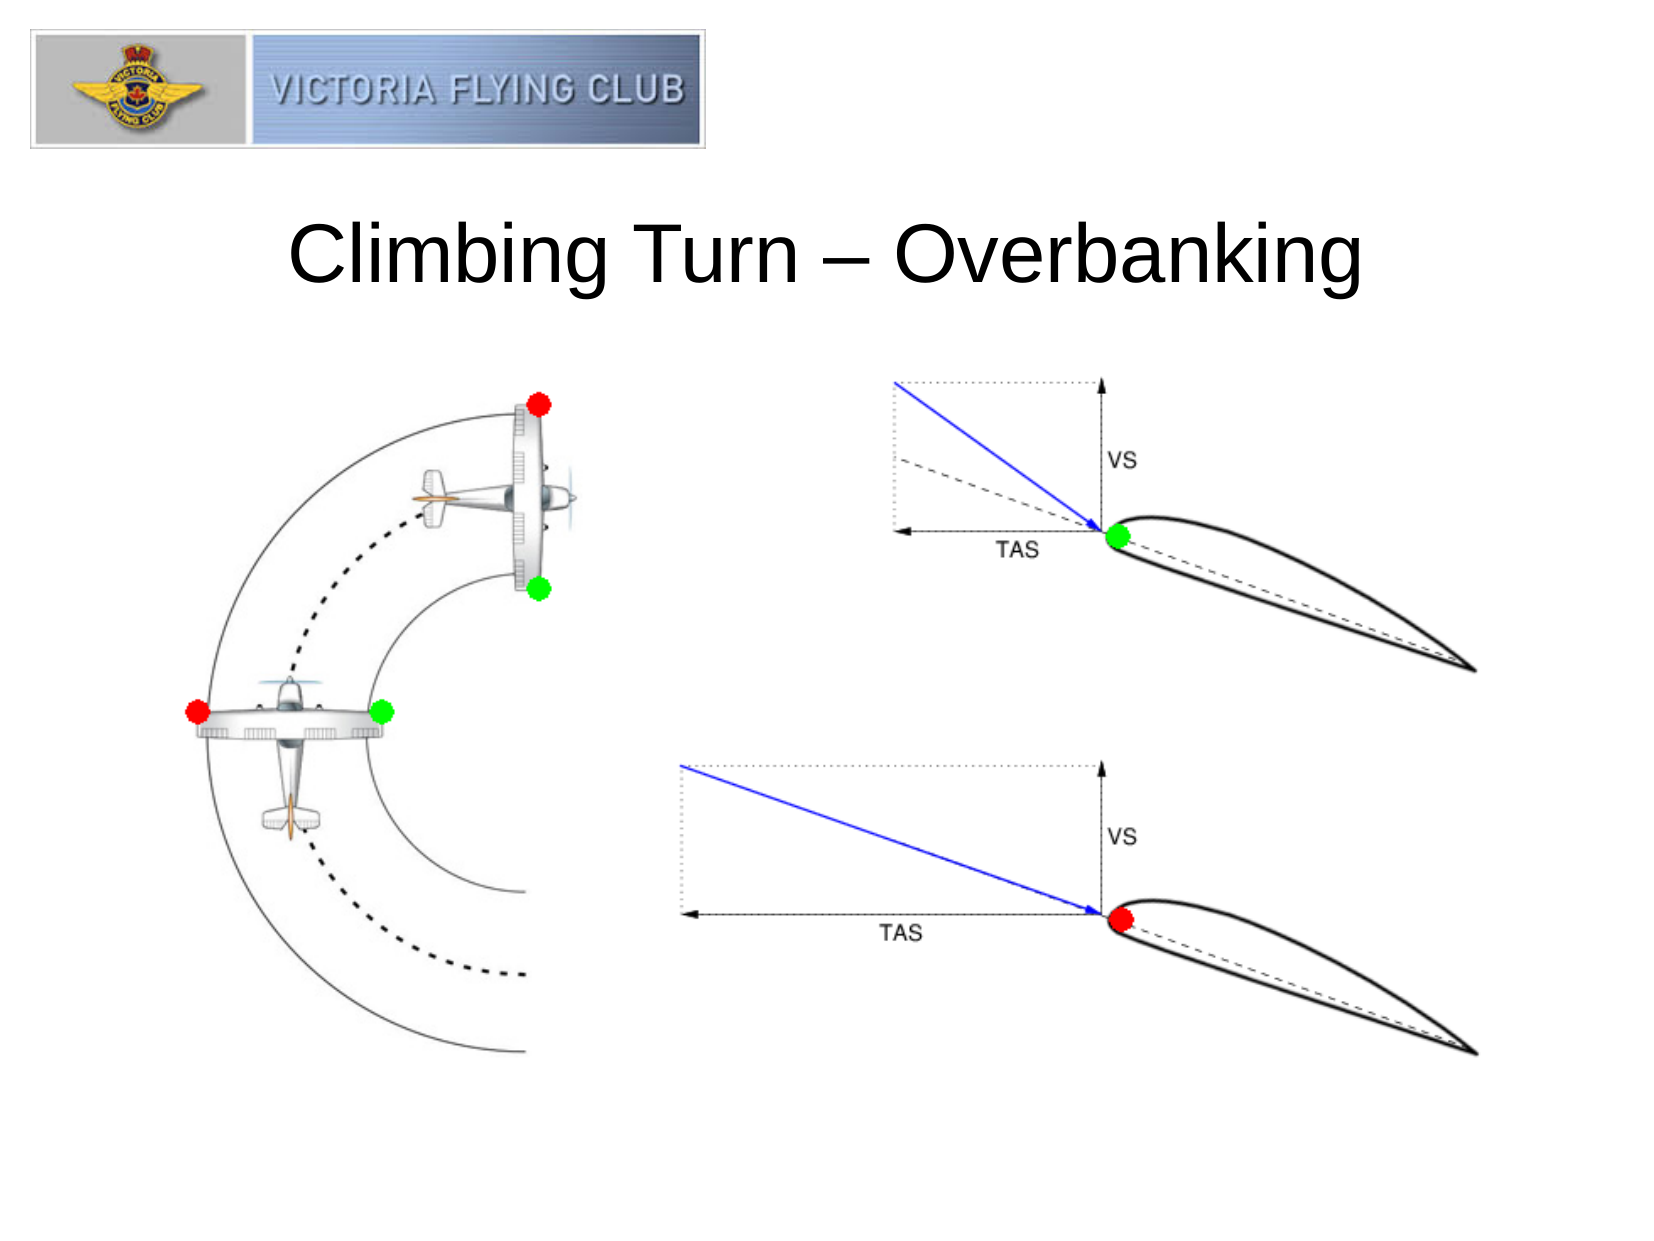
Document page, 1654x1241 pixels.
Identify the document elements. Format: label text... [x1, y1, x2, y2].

title Climbing Turn – Overbanking [82, 150, 1571, 358]
picture [30, 29, 706, 149]
picture [150, 367, 1501, 1241]
